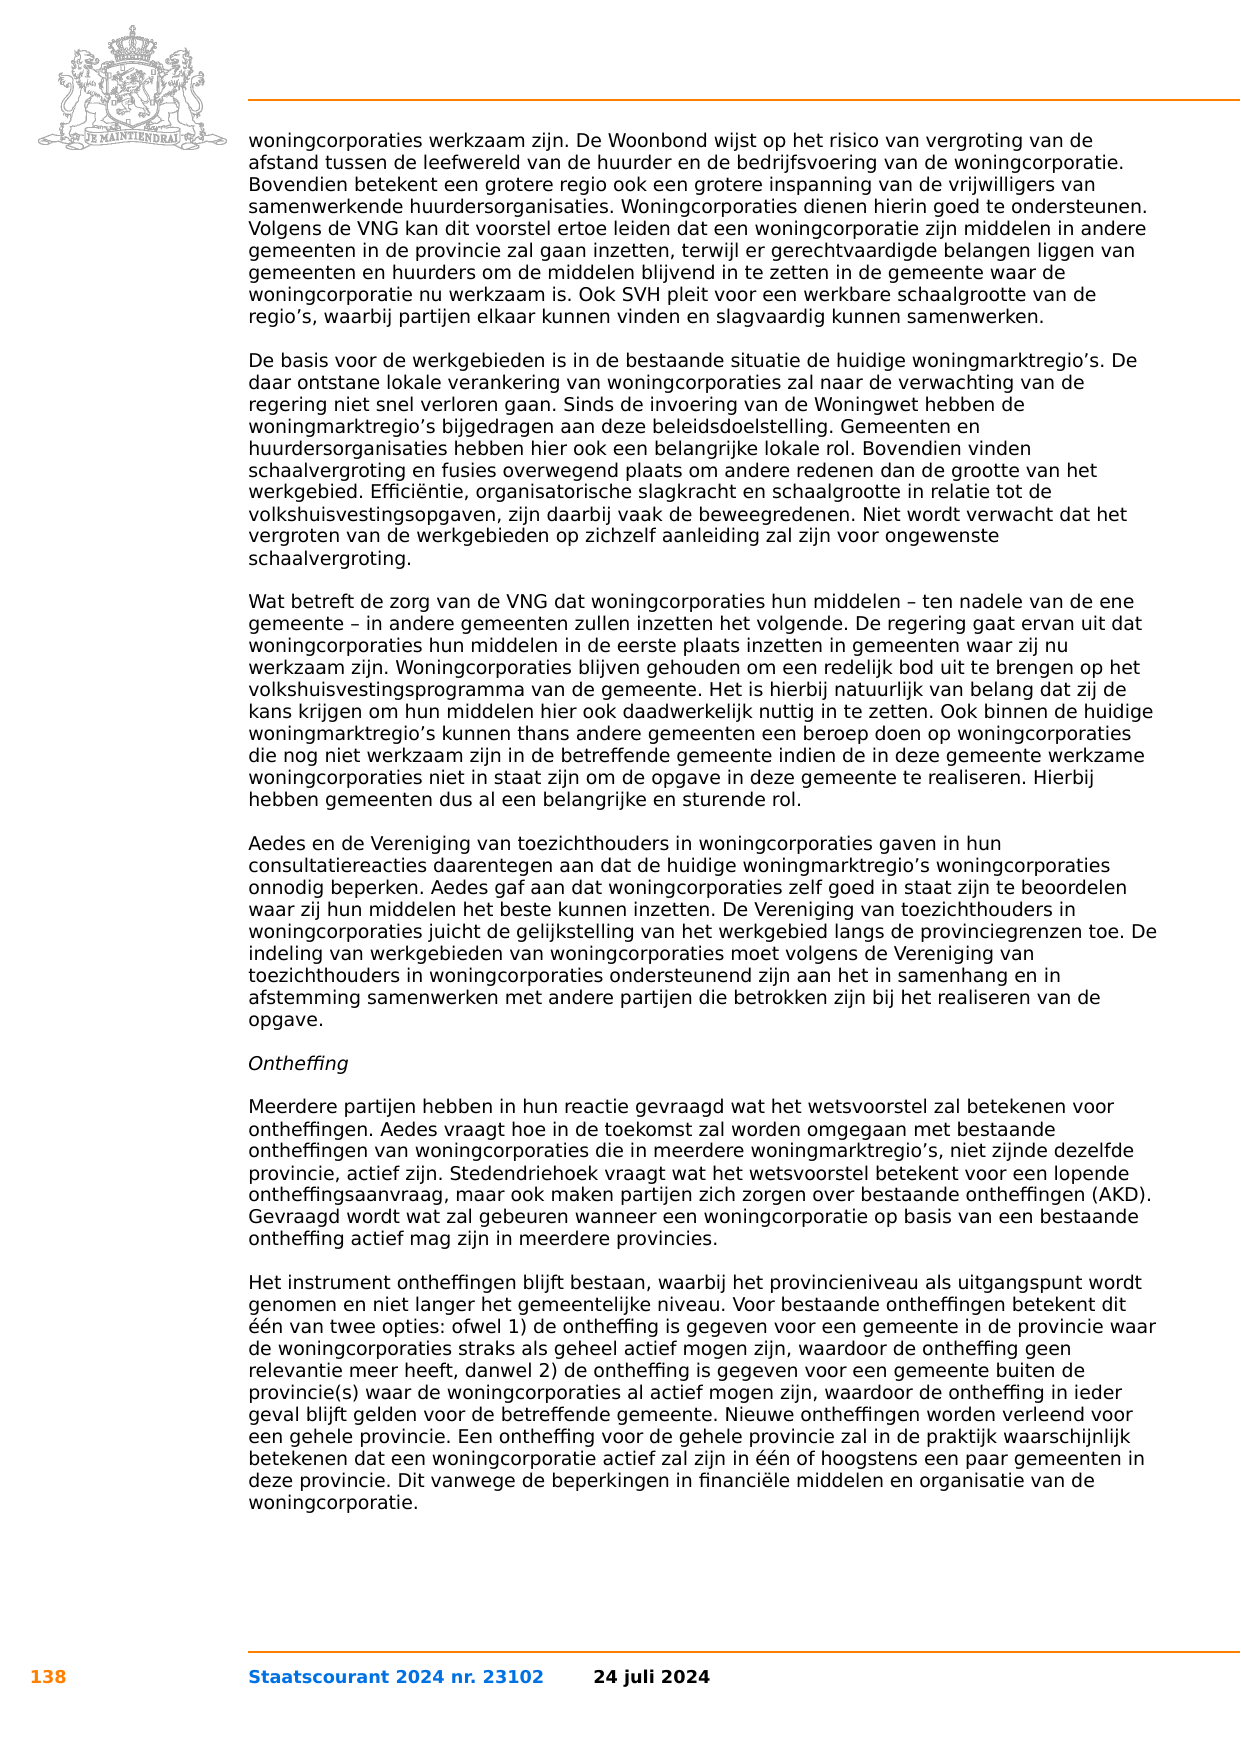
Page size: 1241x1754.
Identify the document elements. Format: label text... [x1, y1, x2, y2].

text De basis voor de werkgebieden is in de bestaande situatie de huidige woningmarktregio’s. De daar ontstane lokale verankering van woningcorporaties zal naar de verwachting van de regering niet snel verloren gaan. Sinds de invoering van de Woningwet hebben de woningmarktregio’s bijgedragen aan deze beleidsdoelstelling. Gemeenten en huurdersorganisaties hebben hier ook een belangrijke lokale rol. Bovendien vinden schaalvergroting en fusies overwegend plaats om andere redenen dan de grootte van het werkgebied. Efficiëntie, organisatorische slagkracht en schaalgrootte in relatie tot de volkshuisvestingsopgaven, zijn daarbij vaak de beweegredenen. Niet wordt verwacht dat het vergroten van de werkgebieden op zichzelf aanleiding zal zijn voor ongewenste schaalvergroting. [248, 349, 1163, 569]
text Aedes en de Vereniging van toezichthouders in woningcorporaties gaven in hun consultatiereacties daarentegen aan dat de huidige woningmarktregio’s woningcorporaties onnodig beperken. Aedes gaf aan dat woningcorporaties zelf goed in staat zijn te beoordelen waar zij hun middelen het beste kunnen inzetten. De Vereniging van toezichthouders in woningcorporaties juicht de gelijkstelling van het werkgebied langs de provinciegrenzen toe. De indeling van werkgebieden van woningcorporaties moet volgens de Vereniging van toezichthouders in woningcorporaties ondersteunend zijn aan het in samenhang en in afstemming samenwerken met andere partijen die betrokken zijn bij het realiseren van de opgave. [248, 833, 1163, 1031]
text Meerdere partijen hebben in hun reactie gevraagd wat het wetsvoorstel zal betekenen voor ontheffingen. Aedes vraagt hoe in de toekomst zal worden omgegaan met bestaande ontheffingen van woningcorporaties die in meerdere woningmarktregio’s, niet zijnde dezelfde provincie, actief zijn. Stedendriehoek vraagt wat het wetsvoorstel betekent voor een lopende ontheffingsaanvraag, maar ook maken partijen zich zorgen over bestaande ontheffingen (AKD). Gevraagd wordt wat zal gebeuren wanneer een woningcorporatie op basis van een bestaande ontheffing actief mag zijn in meerdere provincies. [248, 1096, 1163, 1250]
text Het instrument ontheffingen blijft bestaan, waarbij het provincieniveau als uitgangspunt wordt genomen en niet langer het gemeentelijke niveau. Voor bestaande ontheffingen betekent dit één van twee opties: ofwel 1) de ontheffing is gegeven voor een gemeente in de provincie waar de woningcorporaties straks als geheel actief mogen zijn, waardoor de ontheffing geen relevantie meer heeft, danwel 2) de ontheffing is gegeven voor een gemeente buiten de provincie(s) waar de woningcorporaties al actief mogen zijn, waardoor de ontheffing in ieder geval blijft gelden voor de betreffende gemeente. Nieuwe ontheffingen worden verleend voor een gehele provincie. Een ontheffing voor de gehele provincie zal in de praktijk waarschijnlijk betekenen dat een woningcorporatie actief zal zijn in één of hoogstens een paar gemeenten in deze provincie. Dit vanwege de beperkingen in financiële middelen en organisatie van de woningcorporatie. [248, 1272, 1163, 1514]
picture [38, 25, 227, 150]
text Wat betreft de zorg van de VNG dat woningcorporaties hun middelen – ten nadele van de ene gemeente – in andere gemeenten zullen inzetten het volgende. De regering gaat ervan uit dat woningcorporaties hun middelen in de eerste plaats inzetten in gemeenten waar zij nu werkzaam zijn. Woningcorporaties blijven gehouden om een redelijk bod uit te brengen op het volkshuisvestingsprogramma van de gemeente. Het is hierbij natuurlijk van belang dat zij de kans krijgen om hun middelen hier ook daadwerkelijk nuttig in te zetten. Ook binnen de huidige woningmarktregio’s kunnen thans andere gemeenten een beroep doen op woningcorporaties die nog niet werkzaam zijn in de betreffende gemeente indien de in deze gemeente werkzame woningcorporaties niet in staat zijn om de opgave in deze gemeente te realiseren. Hierbij hebben gemeenten dus al een belangrijke en sturende rol. [248, 591, 1163, 811]
subtitle Ontheffing [248, 1053, 1163, 1074]
text woningcorporaties werkzaam zijn. De Woonbond wijst op het risico van vergroting van de afstand tussen de leefwereld van de huurder en de bedrijfsvoering van de woningcorporatie. Bovendien betekent een grotere regio ook een grotere inspanning van de vrijwilligers van samenwerkende huurdersorganisaties. Woningcorporaties dienen hierin goed te ondersteunen. Volgens de VNG kan dit voorstel ertoe leiden dat een woningcorporatie zijn middelen in andere gemeenten in de provincie zal gaan inzetten, terwijl er gerechtvaardigde belangen liggen van gemeenten en huurders om de middelen blijvend in te zetten in de gemeente waar de woningcorporatie nu werkzaam is. Ook SVH pleit voor een werkbare schaalgrootte van de regio’s, waarbij partijen elkaar kunnen vinden en slagvaardig kunnen samenwerken. [248, 130, 1163, 328]
